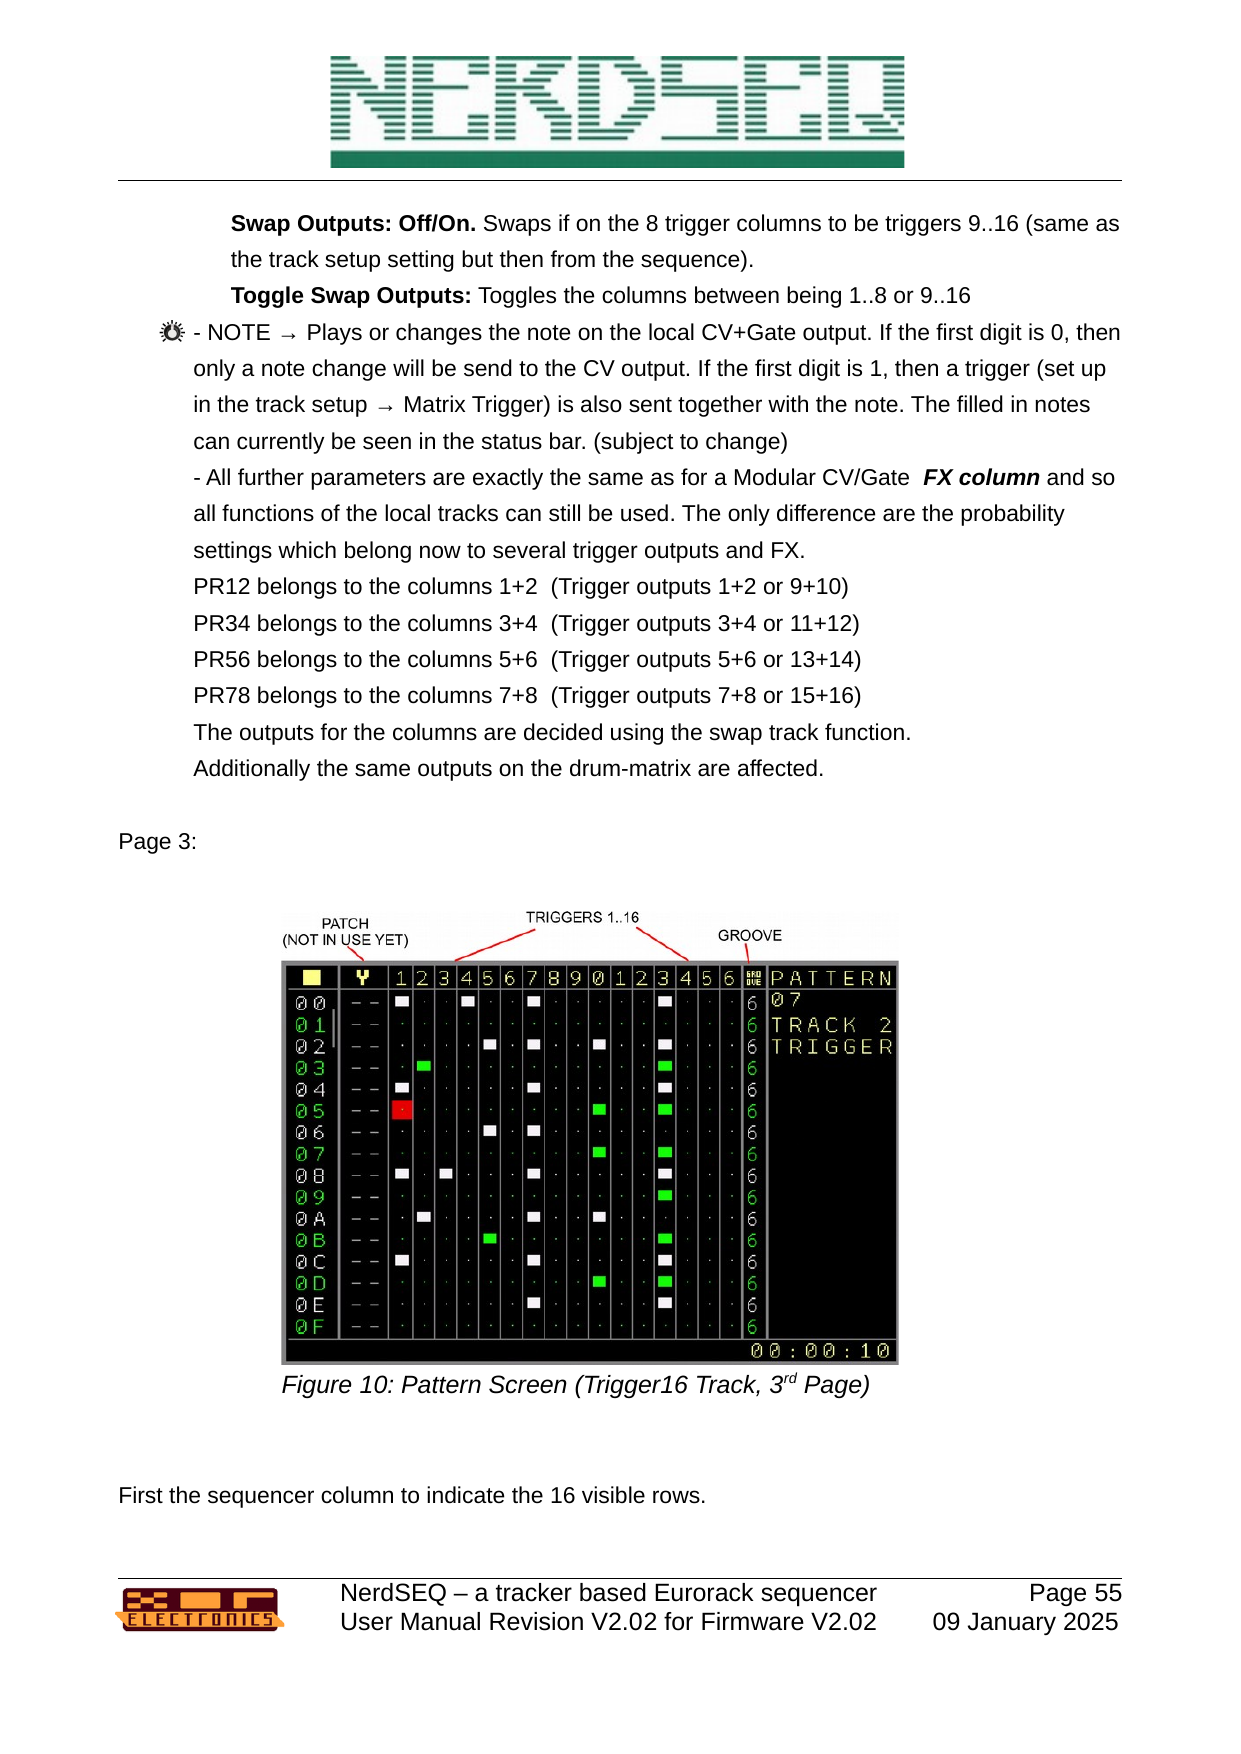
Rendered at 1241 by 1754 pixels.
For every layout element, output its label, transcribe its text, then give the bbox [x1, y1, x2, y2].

picture [281, 911, 899, 1365]
text Figure 10: Pattern Screen (Trigger16 Track, 3rd Page) [281, 1365, 899, 1399]
list - NOTE → Plays or changes the note on the local CV+Gate output. If the first digit is 0, then only a note change will be send to the CV output. If the first digit is 1, then a trigger (set up in the track setup → Matrix Trigger) is also sent together with the note. The filled in notes can currently be seen in the status bar. (subject to change) [156, 319, 1122, 454]
text First the sequencer column to indicate the 16 visible rows. [118, 1482, 1122, 1508]
list - All further parameters are exactly the same as for a Modular CV/Gate FX column and so all functions of the local tracks can still be used. The only difference are the probability settings which belong now to several trigger outputs and FX. [156, 464, 1122, 563]
list Additionally the same outputs on the drum-matrix are affected. [156, 755, 1122, 781]
list PR12 belongs to the columns 1+2 (Trigger outputs 1+2 or 9+10) PR34 belongs to the columns 3+4 (Trigger outputs 3+4 or 11+12) [156, 573, 1122, 636]
picture [330, 56, 905, 168]
list PR78 belongs to the columns 7+8 (Trigger outputs 7+8 or 15+16) The outputs for the columns are decided using the swap track function. [156, 682, 1122, 745]
picture [159, 320, 185, 345]
picture [115, 1584, 285, 1634]
list PR56 belongs to the columns 5+6 (Trigger outputs 5+6 or 13+14) [156, 646, 1122, 672]
text Page 3: [118, 828, 1122, 854]
list Swap Outputs: Off/On. Swaps if on the 8 trigger columns to be triggers 9..16 (same as the track setup setting but then from the sequence). Toggle Swap Outputs: Toggles the columns between being 1..8 or 9..16 [193, 209, 1122, 309]
